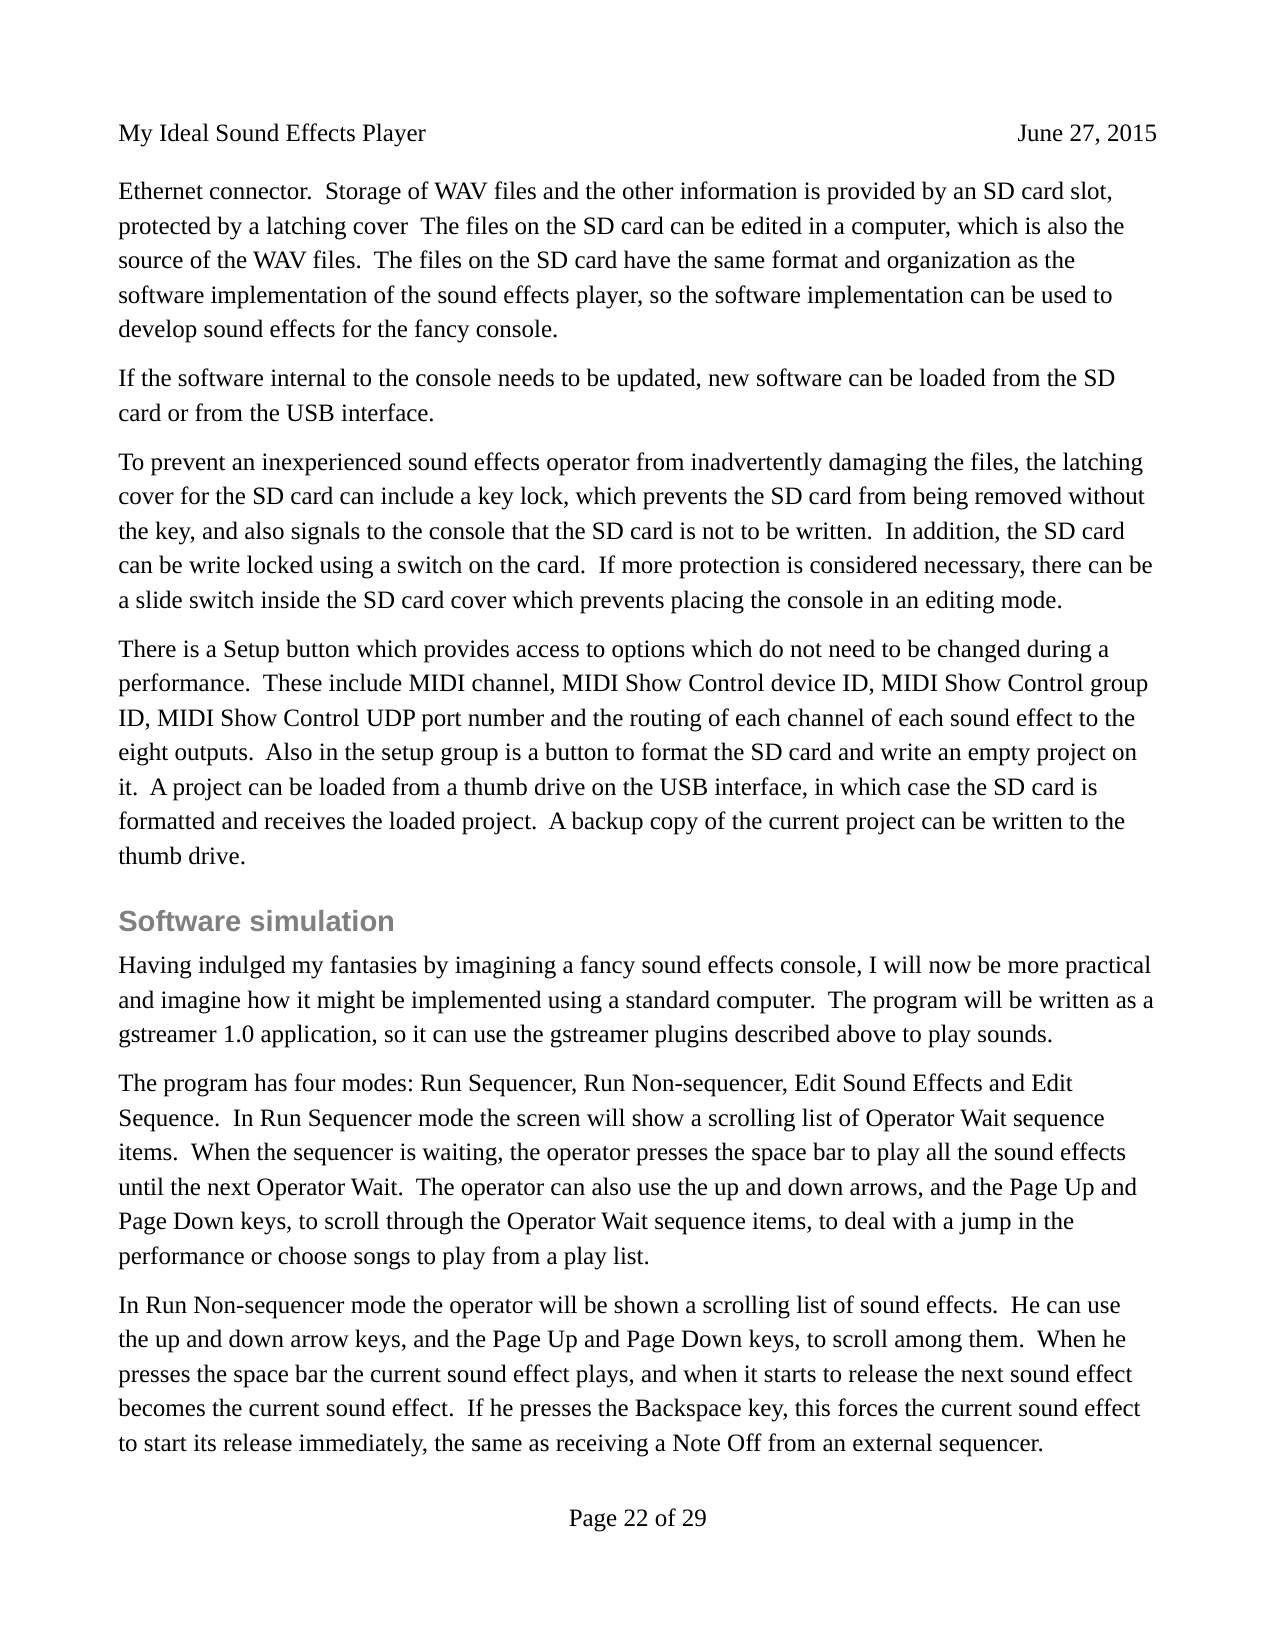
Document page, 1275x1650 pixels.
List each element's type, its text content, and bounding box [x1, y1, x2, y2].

text If the software internal to the console needs to be updated, new software can be loaded from the SD card or from the USB interface. [118, 363, 1157, 427]
text The program has four modes: Run Sequencer, Run Non-sequencer, Edit Sound Effects and Edit Sequence. In Run Sequencer mode the screen will show a scrolling list of Operator Wait sequence items. When the sequencer is waiting, the operator presses the space bar to play all the sound effects until the next Operator Wait. The operator can also use the up and down arrows, and the Page Up and Page Down keys, to scroll through the Operator Wait sequence items, to deal with a jump in the performance or choose songs to play from a play list. [118, 1068, 1157, 1269]
text Ethernet connector. Storage of WAV files and the other information is provided by an SD card slot, protected by a latching cover The files on the SD card can be edited in a computer, which is also the source of the WAV files. The files on the SD card have the same format and organization as the software implementation of the sound effects player, so the software implementation can be used to develop sound effects for the fancy console. [118, 176, 1157, 343]
text To prevent an inexperienced sound effects operator from inadvertently damaging the files, the latching cover for the SD card can include a key lock, which prevents the SD card from being removed without the key, and also signals to the console that the SD card is not to be written. In addition, the SD card can be write locked using a switch on the card. If more protection is considered necessary, there can be a slide switch inside the SD card cover which prevents placing the console in an editing mode. [118, 447, 1157, 613]
text There is a Setup button which provides access to options which do not need to be changed during a performance. These include MIDI channel, MIDI Show Control device ID, MIDI Show Control group ID, MIDI Show Control UDP port number and the routing of each channel of each sound effect to the eight outputs. Also in the setup group is a button to format the SD card and write an empty project on it. A project can be loaded from a thumb drive on the USB interface, in which case the SD card is formatted and receives the loaded project. A backup copy of the current project can be written to the thumb drive. [118, 634, 1157, 869]
text Having indulged my fantasies by imagining a fancy sound effects console, I will now be more practical and imagine how it might be implemented using a standard computer. The program will be written as a gstreamer 1.0 application, so it can use the gstreamer plugins described above to play sounds. [118, 950, 1157, 1048]
subtitle Software simulation [118, 904, 1157, 938]
text In Run Non-sequencer mode the operator will be shown a scrolling list of sound effects. He can use the up and down arrow keys, and the Page Up and Page Down keys, to scroll among them. When he presses the space bar the current sound effect plays, and when it starts to release the next sound effect becomes the current sound effect. If he presses the Backspace key, this forces the current sound effect to start its release immediately, the same as receiving a Note Off from an external sequencer. [118, 1290, 1157, 1457]
